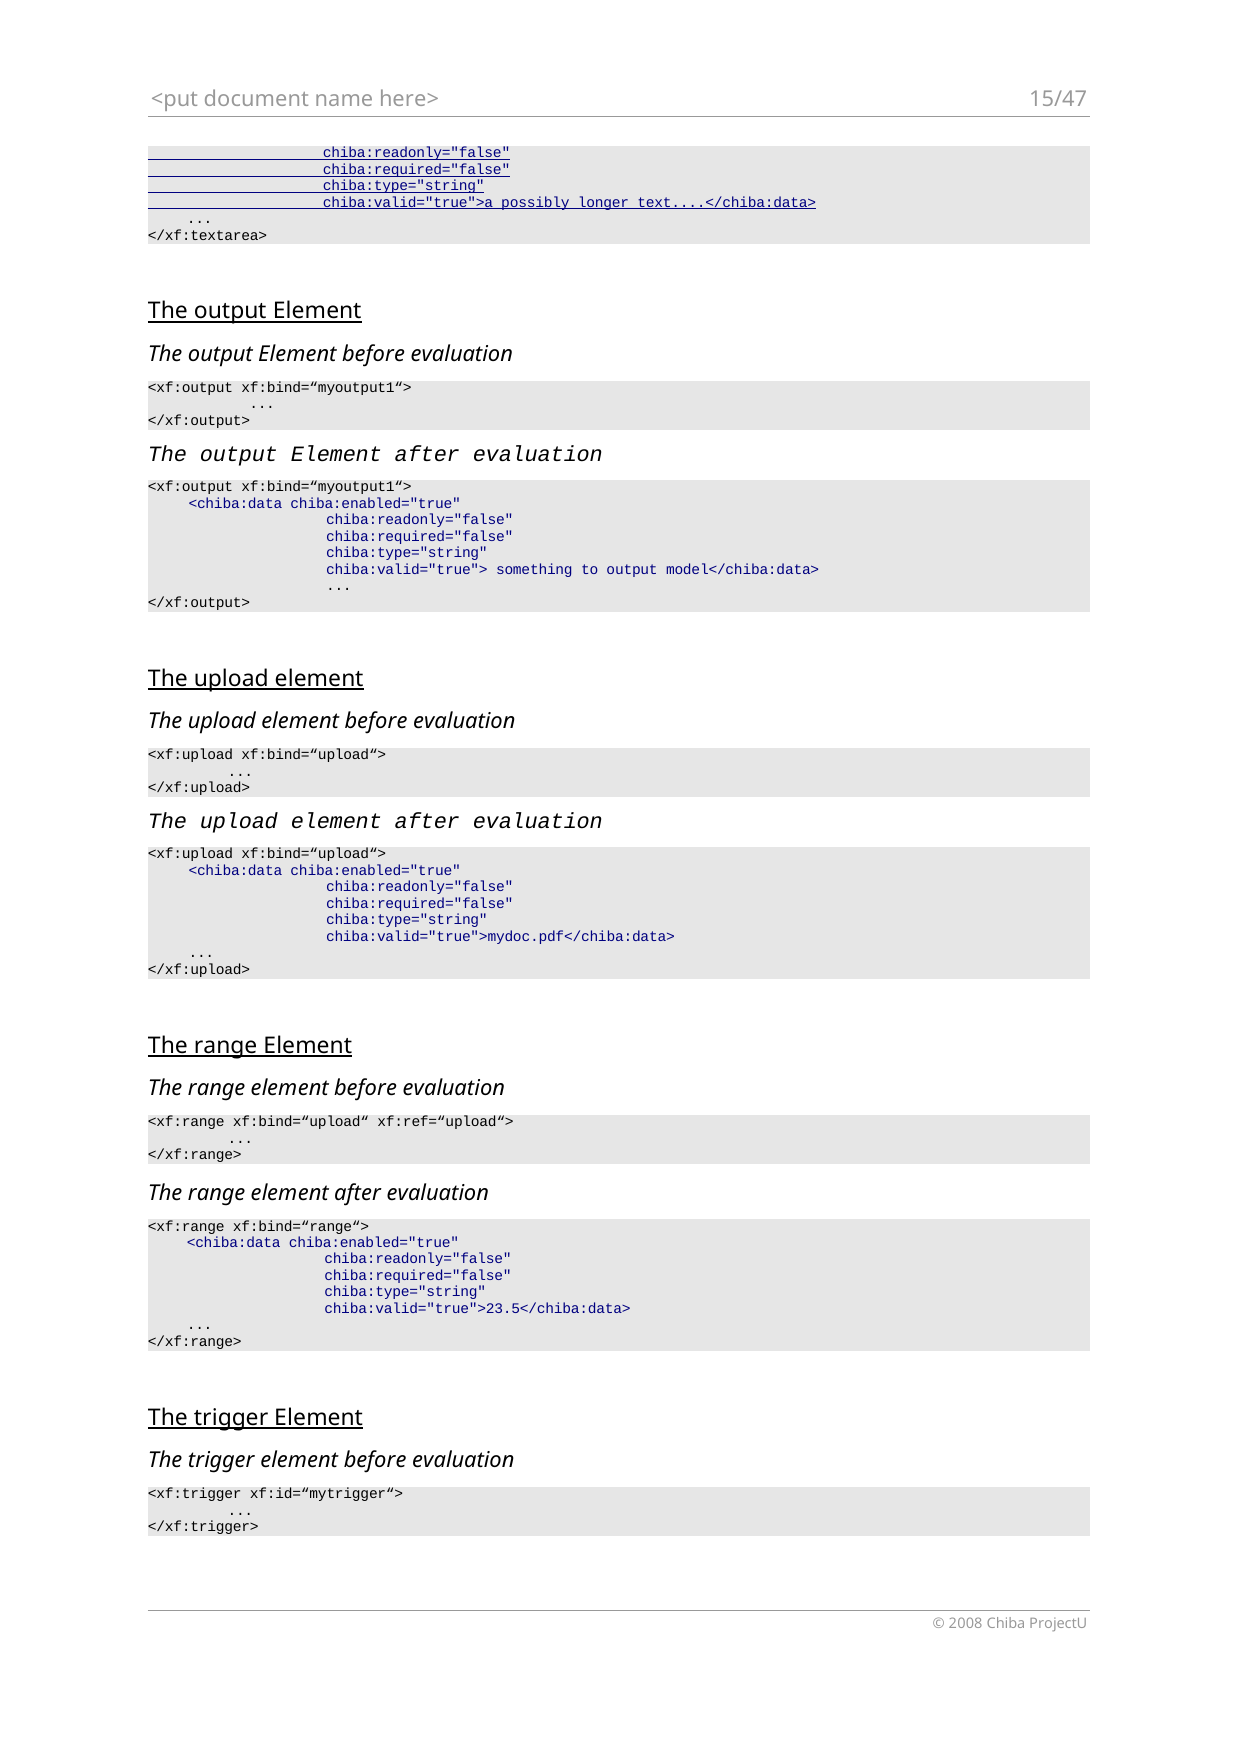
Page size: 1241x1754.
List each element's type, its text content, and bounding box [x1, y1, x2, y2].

text The output Element [148, 294, 1090, 326]
text The range element before evaluation [148, 1072, 1090, 1102]
text <xf:output xf:bind=“myoutput1“> ... </xf:output> [148, 381, 1090, 430]
text The output Element before evaluation [148, 338, 1090, 368]
text <xf:upload xf:bind=“upload“> <chiba:data chiba:enabled="true" chiba:readonly="false" chiba:required="false" chiba:type="string" chiba:valid="true">mydoc.pdf</chiba:data> ... </xf:upload> [148, 847, 1090, 979]
text <xf:range xf:bind=“range“> <chiba:data chiba:enabled="true" chiba:readonly="false" chiba:required="false" chiba:type="string" chiba:valid="true">23.5</chiba:data> ... </xf:range> [148, 1219, 1090, 1351]
text <xf:upload xf:bind=“upload“> ... </xf:upload> [148, 748, 1090, 797]
text chiba:readonly="false" chiba:required="false" chiba:type="string" chiba:valid="true">a possibly longer text....</chiba:data> ... </xf:textarea> [148, 146, 1090, 244]
text <xf:trigger xf:id=“mytrigger“> ... </xf:trigger> [148, 1487, 1090, 1536]
text <xf:output xf:bind=“myoutput1“> <chiba:data chiba:enabled="true" chiba:readonly="false" chiba:required="false" chiba:type="string" chiba:valid="true"> something to output model</chiba:data> ... </xf:output> [148, 480, 1090, 612]
text The output Element after evaluation [148, 442, 1090, 467]
text The upload element [148, 662, 1090, 693]
text The range Element [148, 1029, 1090, 1060]
text The trigger Element [148, 1401, 1090, 1432]
text The upload element before evaluation [148, 705, 1090, 735]
text The trigger element before evaluation [148, 1444, 1090, 1474]
text The range element after evaluation [148, 1177, 1090, 1207]
text <xf:range xf:bind=“upload“ xf:ref=“upload“> ... </xf:range> [148, 1115, 1090, 1164]
text The upload element after evaluation [148, 809, 1090, 834]
